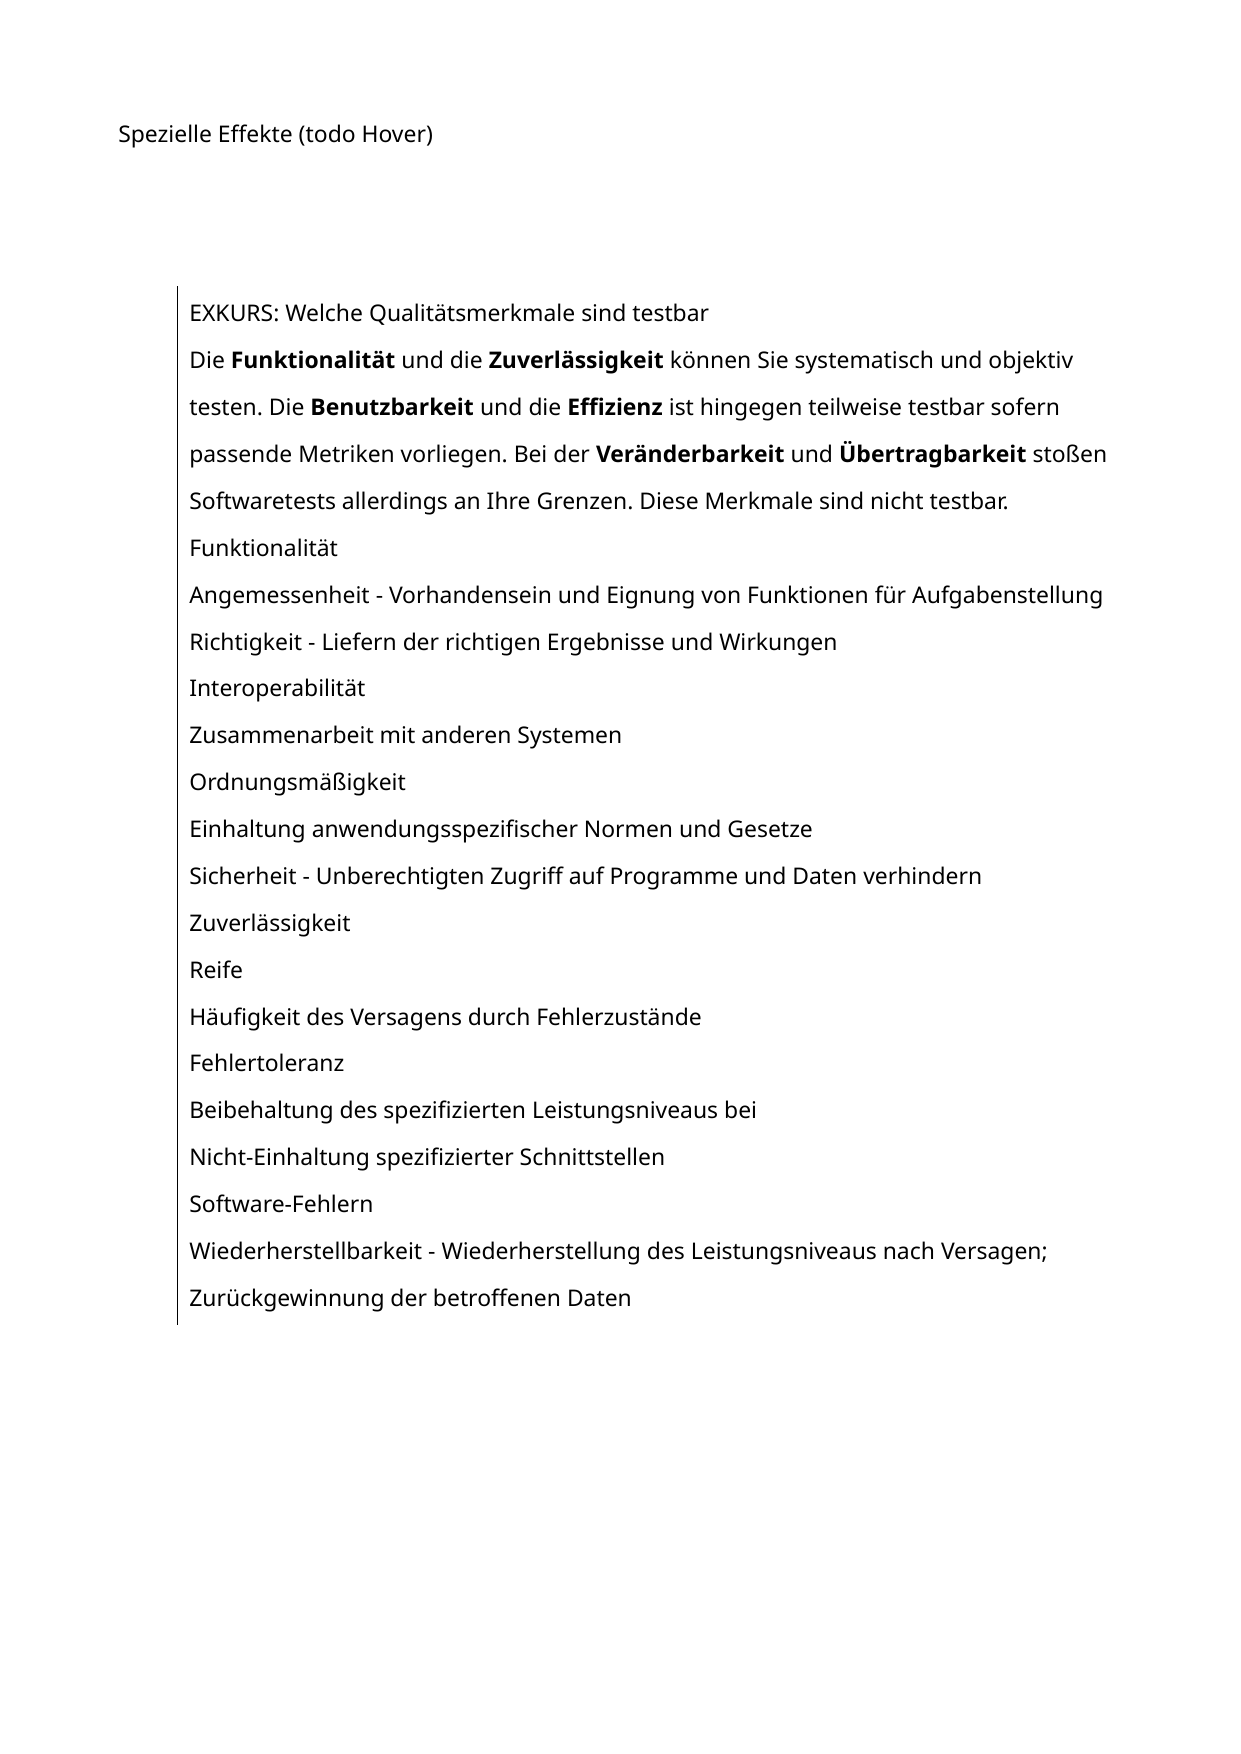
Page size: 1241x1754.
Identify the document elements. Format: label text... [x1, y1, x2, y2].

text Spezielle Effekte (todo Hover) [118, 118, 1122, 149]
text EXKURS: Welche Qualitätsmerkmale sind testbar Die Funktionalität und die Zuverlässigkeit können Sie systematisch und objektiv testen. Die Benutzbarkeit und die Effizienz ist hingegen teilweise testbar sofern passende Metriken vorliegen. Bei der Veränderbarkeit und Übertragbarkeit stoßen Softwaretests allerdings an Ihre Grenzen. Diese Merkmale sind nicht testbar. Funktionalität Angemessenheit - Vorhandensein und Eignung von Funktionen für Aufgabenstellung Richtigkeit - Liefern der richtigen Ergebnisse und Wirkungen Interoperabilität Zusammenarbeit mit anderen Systemen Ordnungsmäßigkeit Einhaltung anwendungsspezifischer Normen und Gesetze Sicherheit - Unberechtigten Zugriff auf Programme und Daten verhindern Zuverlässigkeit Reife Häufigkeit des Versagens durch Fehlerzustände Fehlertoleranz Beibehaltung des spezifizierten Leistungsniveaus bei Nicht-Einhaltung spezifizierter Schnittstellen Software-Fehlern Wiederherstellbarkeit - Wiederherstellung des Leistungsniveaus nach Versagen; Zurückgewinnung der betroffenen Daten [178, 286, 1122, 1325]
